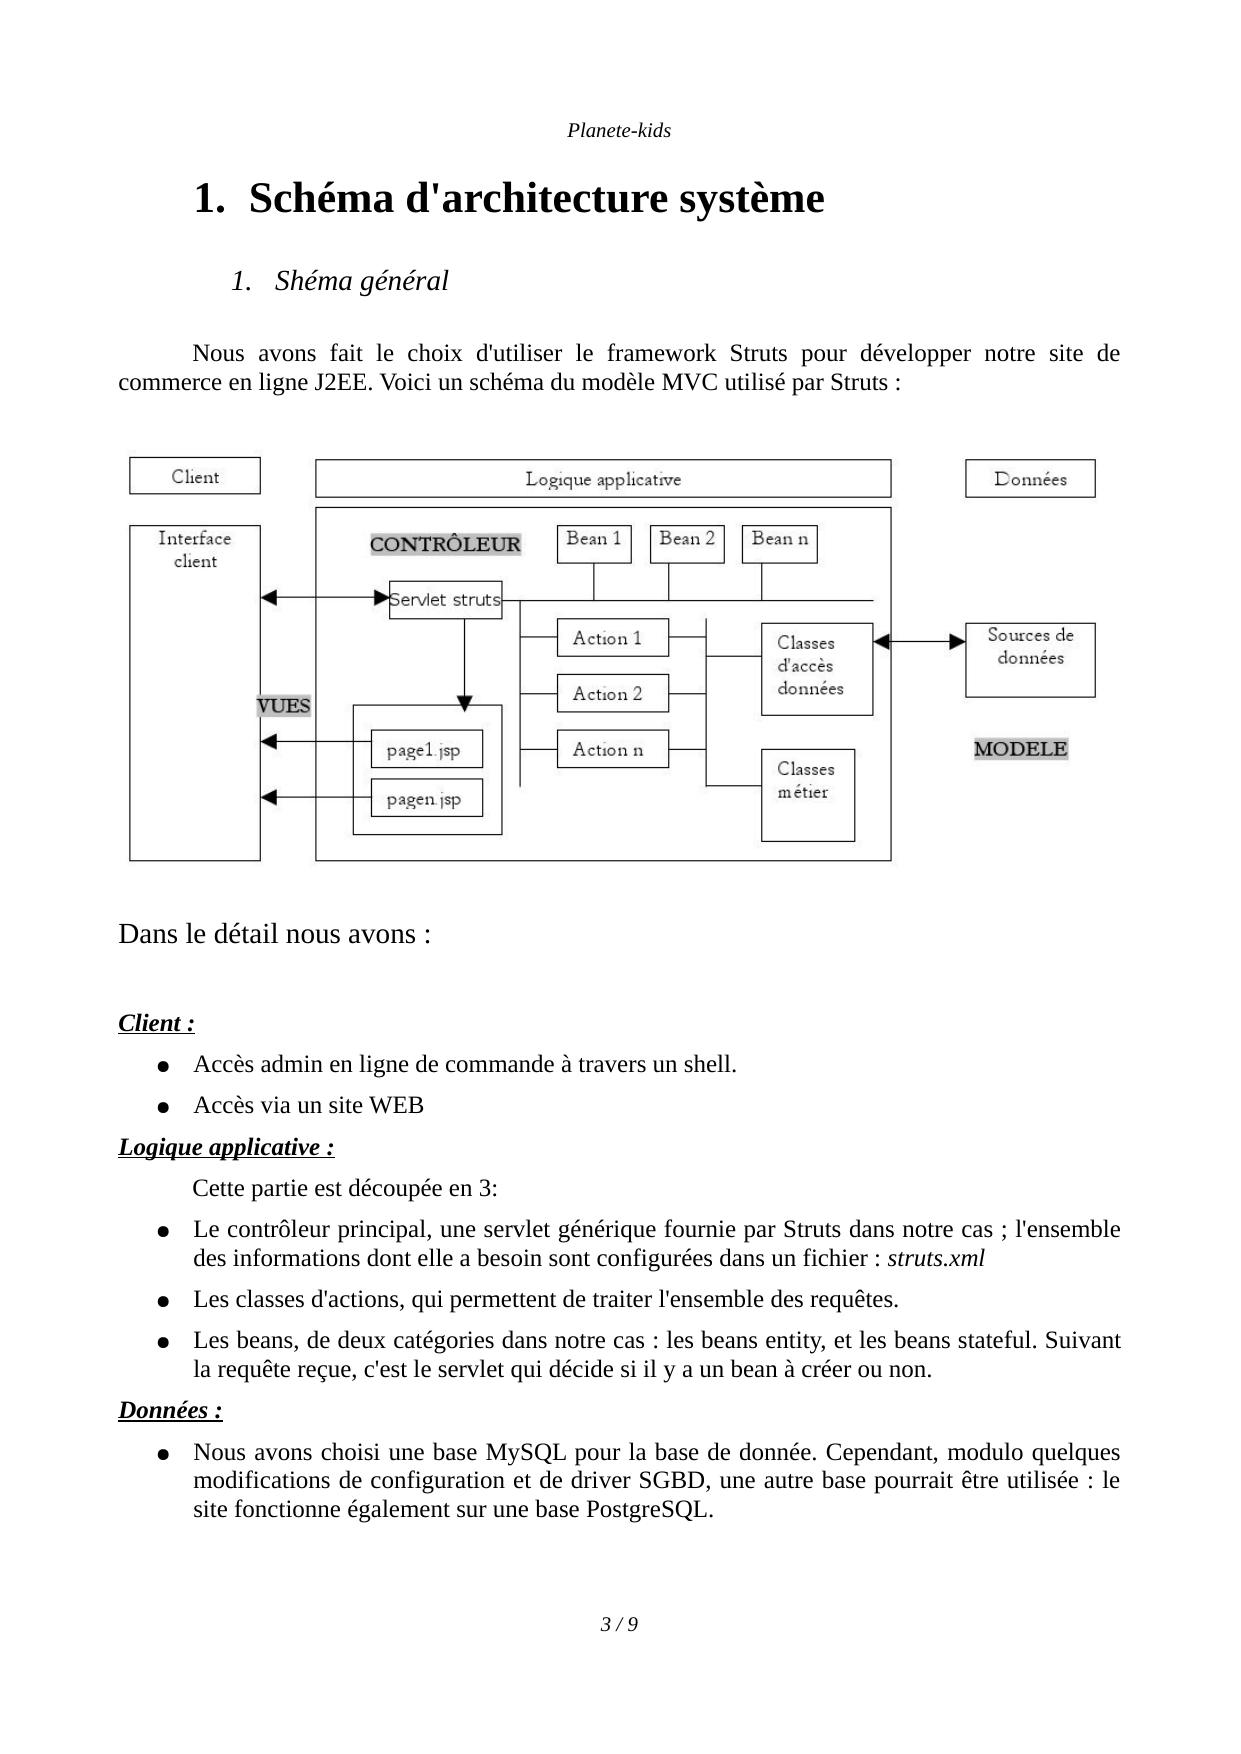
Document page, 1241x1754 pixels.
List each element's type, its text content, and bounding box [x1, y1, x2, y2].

subtitle Schéma d'architecture système [118, 172, 1122, 222]
text Dans le détail nous avons : [118, 916, 1122, 949]
list Le contrôleur principal, une servlet générique fournie par Struts dans notre cas ; l'ensemble des informations dont elle a besoin sont configurées dans un fichier : struts.xml [156, 1214, 1122, 1272]
picture [118, 449, 1122, 875]
text Nous avons fait le choix d'utiliser le framework Struts pour développer notre site de commerce en ligne J2EE. Voici un schéma du modèle MVC utilisé par Struts : [118, 338, 1122, 396]
list Nous avons choisi une base MySQL pour la base de donnée. Cependant, modulo quelques modifications de configuration et de driver SGBD, une autre base pourrait être utilisée : le site fonctionne également sur une base PostgreSQL. [156, 1437, 1122, 1523]
list Accès admin en ligne de commande à travers un shell. [156, 1049, 1122, 1078]
text Données : [118, 1395, 1122, 1424]
text Logique applicative : [118, 1132, 1122, 1160]
list Accès via un site WEB [156, 1090, 1122, 1119]
subtitle Shéma général [118, 263, 1122, 297]
text Client : [118, 1008, 1122, 1037]
list Les classes d'actions, qui permettent de traiter l'ensemble des requêtes. [156, 1284, 1122, 1313]
text Cette partie est découpée en 3: [118, 1173, 1122, 1202]
list Les beans, de deux catégories dans notre cas : les beans entity, et les beans stateful. Suivant la requête reçue, c'est le servlet qui décide si il y a un bean à créer ou non. [156, 1325, 1122, 1383]
